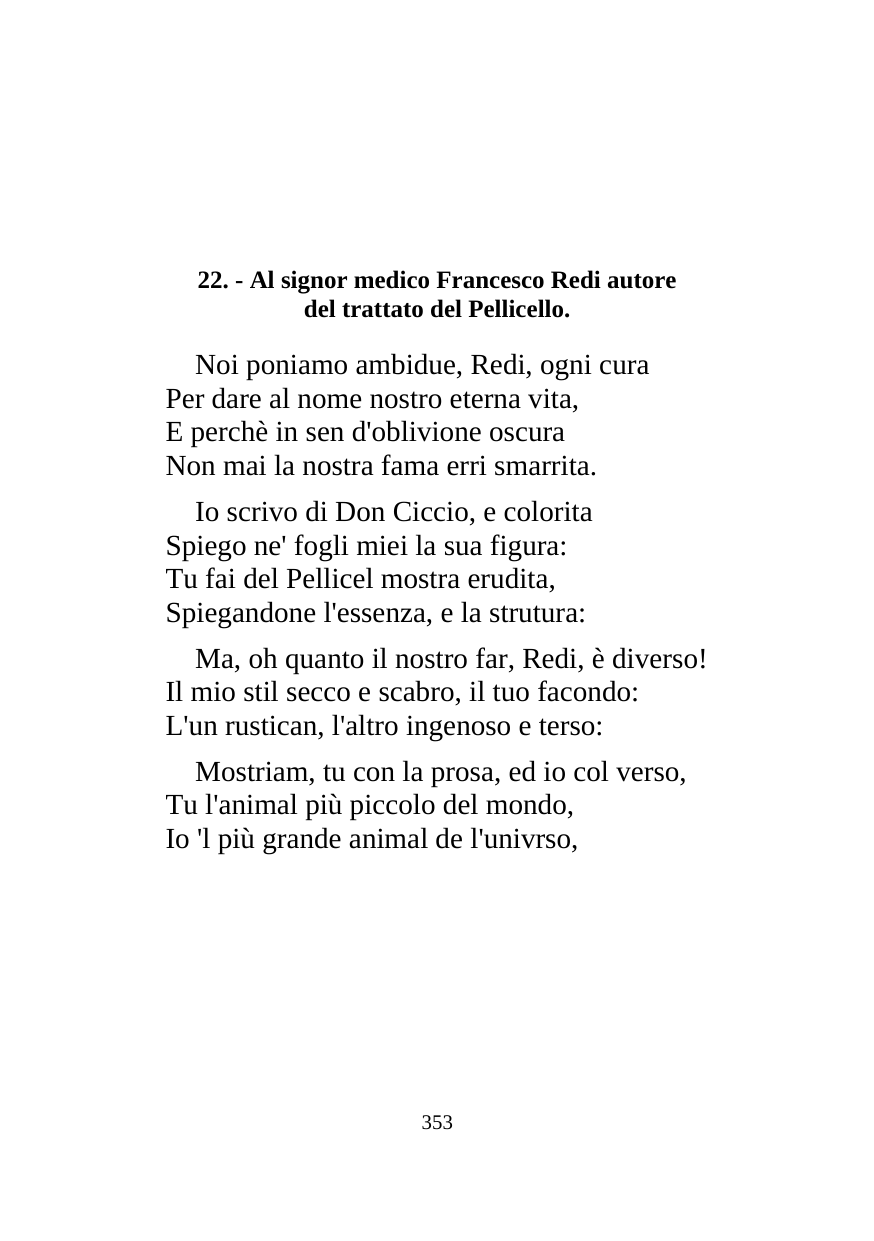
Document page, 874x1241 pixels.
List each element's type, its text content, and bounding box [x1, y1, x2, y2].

text Io scrivo di Don Ciccio, e colorita Spiego ne' fogli miei la sua figura: Tu fai del Pellicel mostra erudita, Spiegandone l'essenza, e la strutura: [165, 494, 768, 628]
text 22. - Al signor medico Francesco Redi autore del trattato del Pellicello. [106, 265, 768, 322]
text Mostriam, tu con la prosa, ed io col verso, Tu l'animal più piccolo del mondo, Io 'l più grande animal de l'univrso, [165, 754, 768, 854]
text Noi poniamo ambidue, Redi, ogni cura Per dare al nome nostro eterna vita, E perchè in sen d'oblivione oscura Non mai la nostra fama erri smarrita. [165, 347, 768, 482]
text Ma, oh quanto il nostro far, Redi, è diverso! Il mio stil secco e scabro, il tuo facondo: L'un rustican, l'altro ingenoso e terso: [165, 641, 768, 741]
